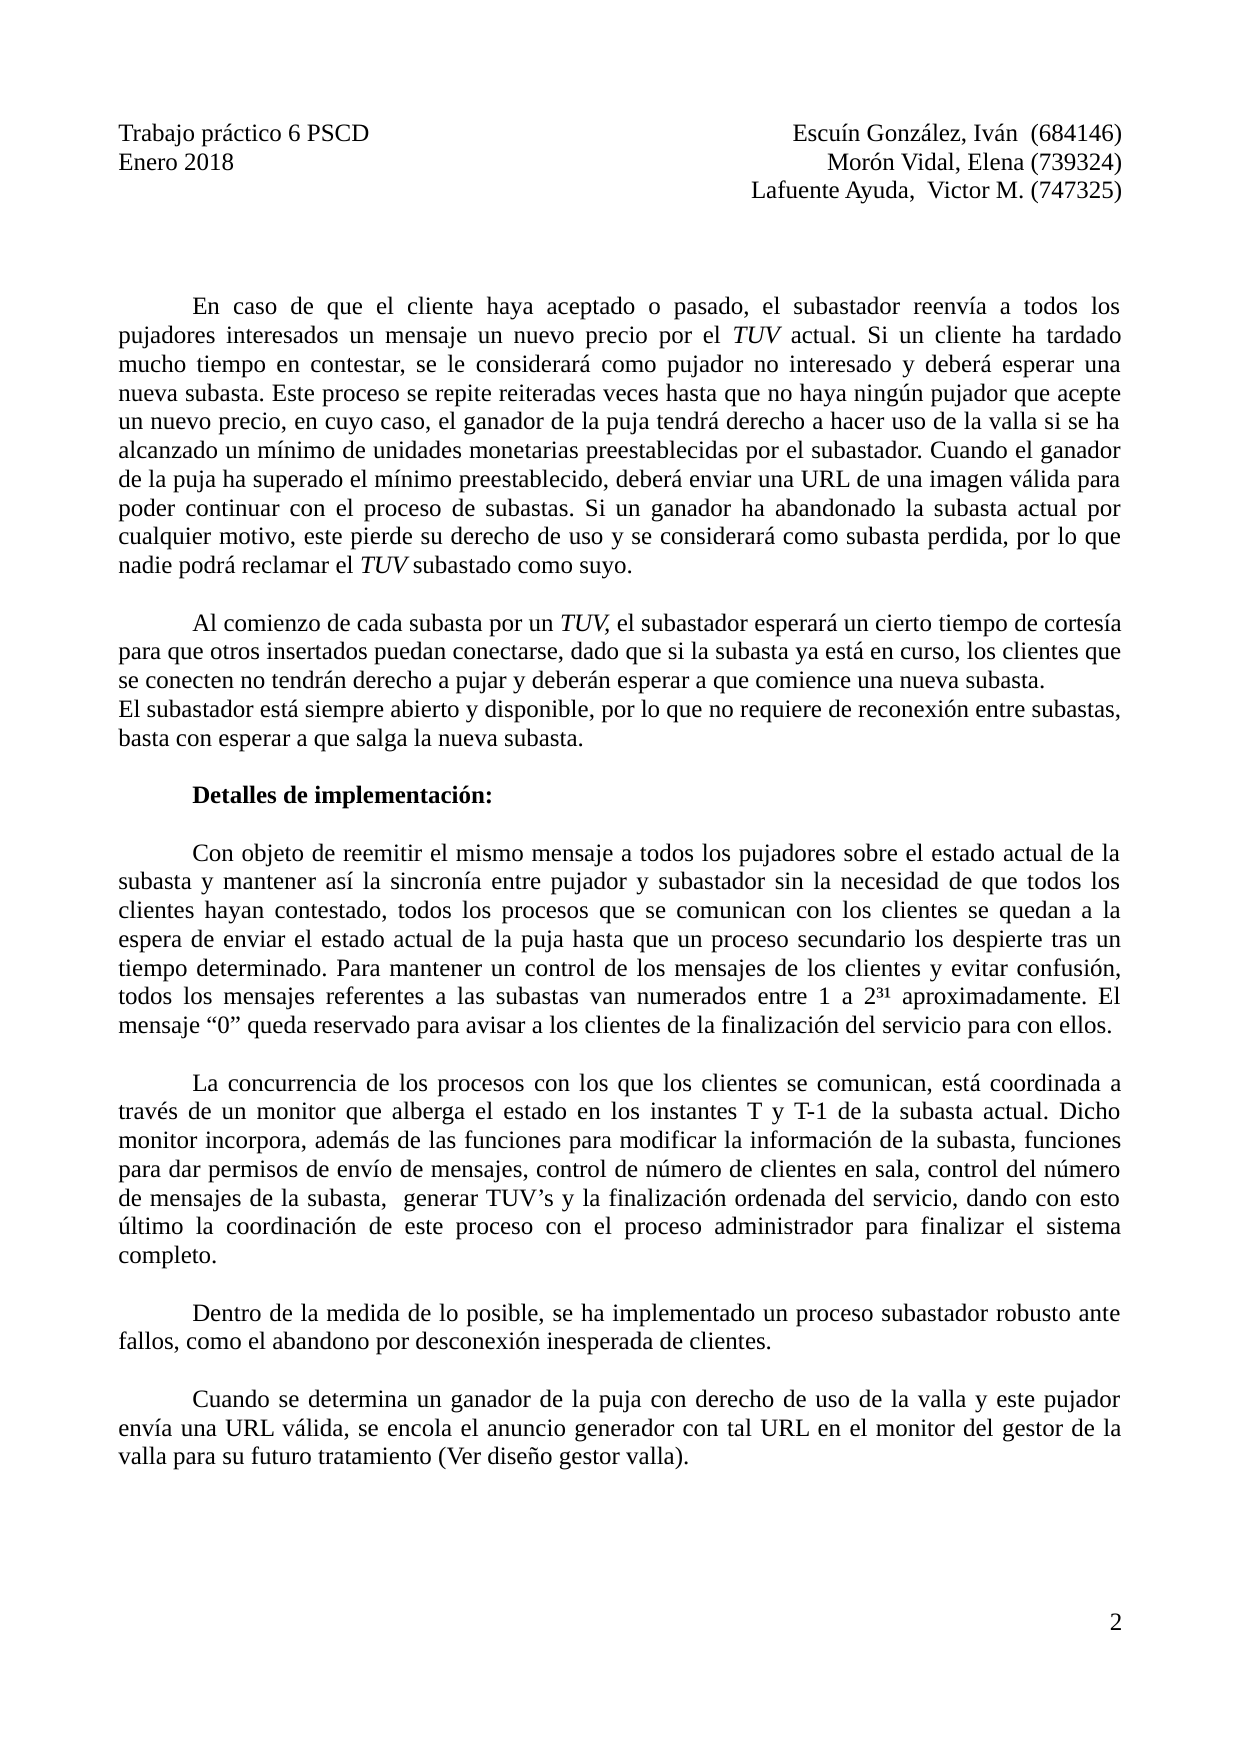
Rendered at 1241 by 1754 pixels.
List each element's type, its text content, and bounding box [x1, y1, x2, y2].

text La concurrencia de los procesos con los que los clientes se comunican, está coordinada a través de un monitor que alberga el estado en los instantes T y T-1 de la subasta actual. Dicho monitor incorpora, además de las funciones para modificar la información de la subasta, funciones para dar permisos de envío de mensajes, control de número de clientes en sala, control del número de mensajes de la subasta, generar TUV’s y la finalización ordenada del servicio, dando con esto último la coordinación de este proceso con el proceso administrador para finalizar el sistema completo. [118, 1068, 1122, 1269]
text Detalles de implementación: [118, 780, 1122, 809]
text Al comienzo de cada subasta por un TUV, el subastador esperará un cierto tiempo de cortesía para que otros insertados puedan conectarse, dado que si la subasta ya está en curso, los clientes que se conecten no tendrán derecho a pujar y deberán esperar a que comience una nueva subasta. [118, 608, 1122, 694]
text Dentro de la medida de lo posible, se ha implementado un proceso subastador robusto ante fallos, como el abandono por desconexión inesperada de clientes. [118, 1298, 1122, 1355]
text Con objeto de reemitir el mismo mensaje a todos los pujadores sobre el estado actual de la subasta y mantener así la sincronía entre pujador y subastador sin la necesidad de que todos los clientes hayan contestado, todos los procesos que se comunican con los clientes se quedan a la espera de enviar el estado actual de la puja hasta que un proceso secundario los despierte tras un tiempo determinado. Para mantener un control de los mensajes de los clientes y evitar confusión, todos los mensajes referentes a las subastas van numerados entre 1 a 2³¹ aproximadamente. El mensaje “0” queda reservado para avisar a los clientes de la finalización del servicio para con ellos. [118, 838, 1122, 1039]
text Cuando se determina un ganador de la puja con derecho de uso de la valla y este pujador envía una URL válida, se encola el anuncio generador con tal URL en el monitor del gestor de la valla para su futuro tratamiento (Ver diseño gestor valla). [118, 1384, 1122, 1470]
text En caso de que el cliente haya aceptado o pasado, el subastador reenvía a todos los pujadores interesados un mensaje un nuevo precio por el TUV actual. Si un cliente ha tardado mucho tiempo en contestar, se le considerará como pujador no interesado y deberá esperar una nueva subasta. Este proceso se repite reiteradas veces hasta que no haya ningún pujador que acepte un nuevo precio, en cuyo caso, el ganador de la puja tendrá derecho a hacer uso de la valla si se ha alcanzado un mínimo de unidades monetarias preestablecidas por el subastador. Cuando el ganador de la puja ha superado el mínimo preestablecido, deberá enviar una URL de una imagen válida para poder continuar con el proceso de subastas. Si un ganador ha abandonado la subasta actual por cualquier motivo, este pierde su derecho de uso y se considerará como subasta perdida, por lo que nadie podrá reclamar el TUV subastado como suyo. [118, 291, 1122, 579]
text El subastador está siempre abierto y disponible, por lo que no requiere de reconexión entre subastas, basta con esperar a que salga la nueva subasta. [118, 694, 1122, 751]
